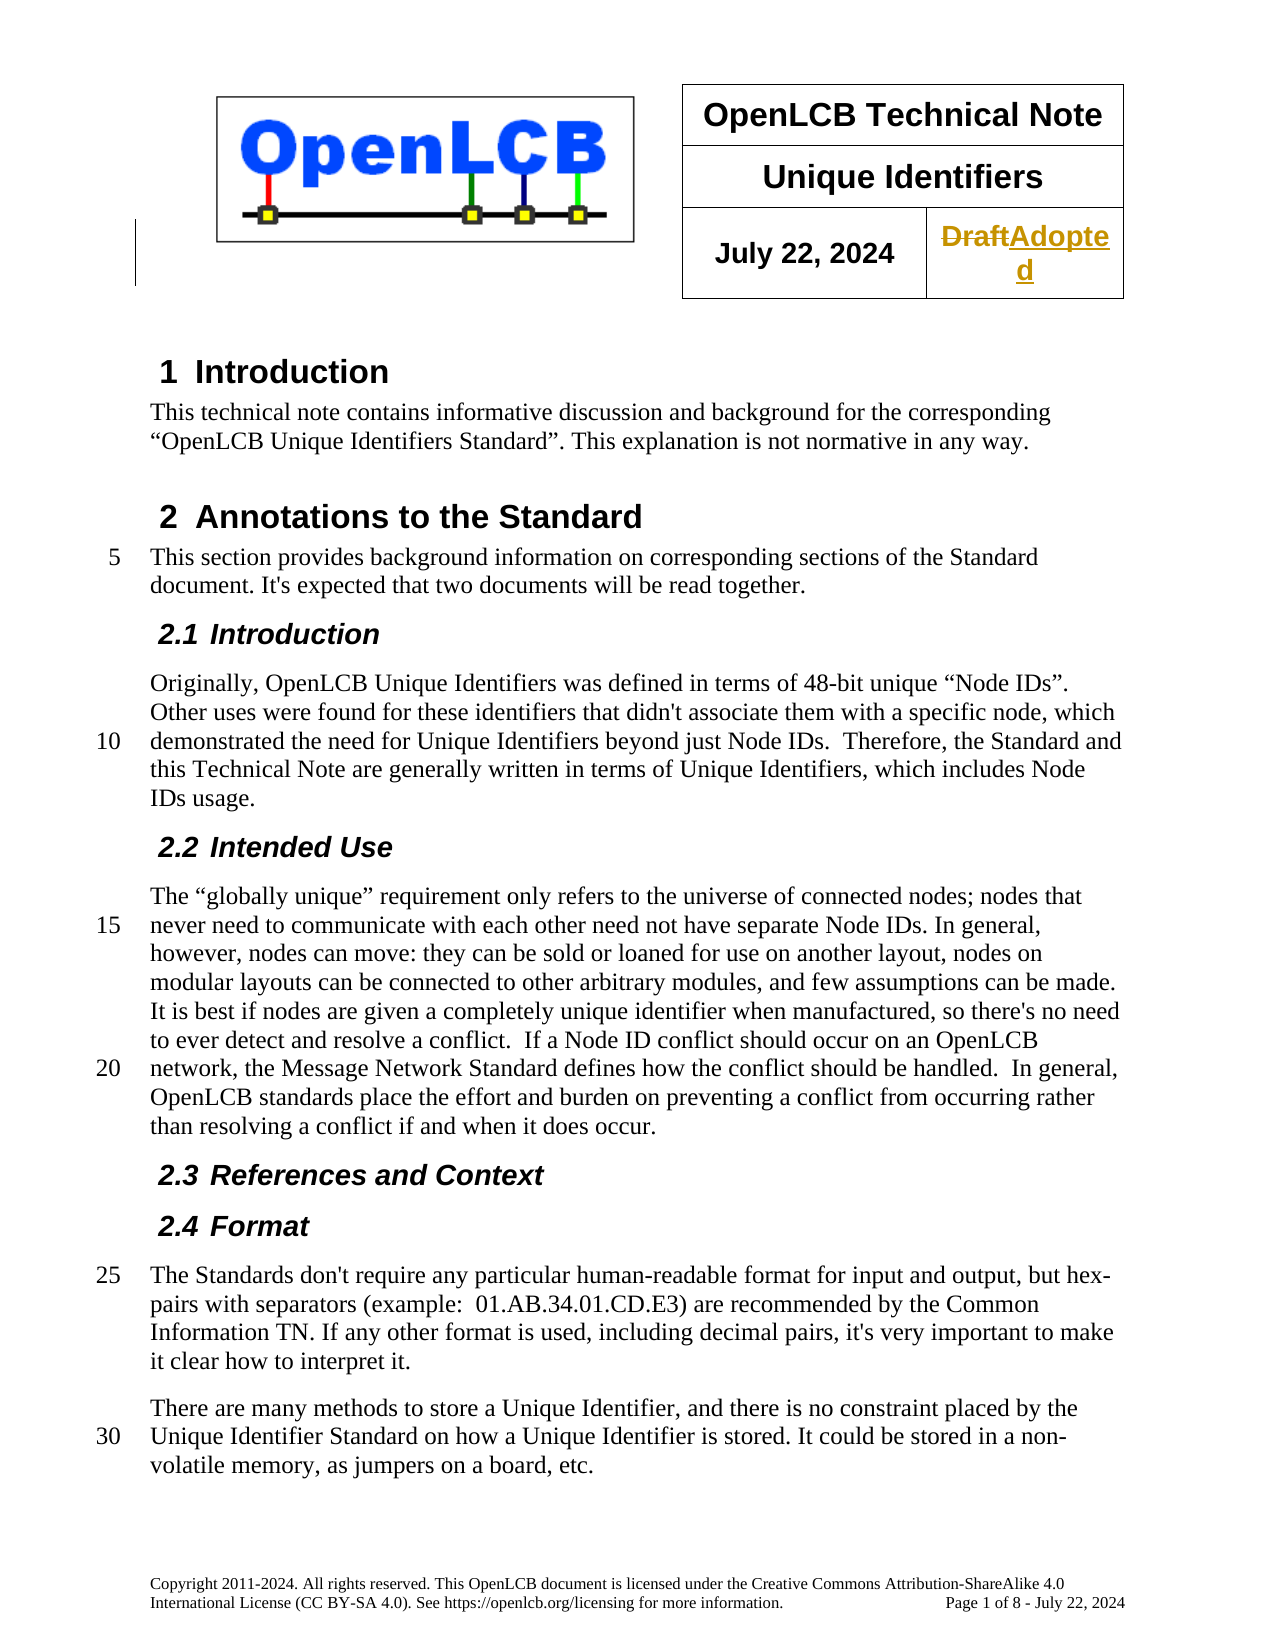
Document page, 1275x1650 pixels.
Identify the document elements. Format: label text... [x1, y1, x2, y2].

text The “globally unique” requirement only refers to the universe of connected nodes; nodes that never need to communicate with each other need not have separate Node IDs. In general, however, nodes can move: they can be sold or loaned for use on another layout, nodes on modular layouts can be connected to other arbitrary modules, and few assumptions can be made. It is best if nodes are given a completely unique identifier when manufactured, so there's no need to ever detect and resolve a conflict. If a Node ID conflict should occur on an OpenLCB network, the Message Network Standard defines how the conflict should be handled. In general, OpenLCB standards place the effort and burden on preventing a conflict from occurring rather than resolving a conflict if and when it does occur. [150, 881, 1125, 1140]
subtitle Annotations to the Standard [150, 497, 1125, 536]
text This section provides background information on corresponding sections of the Standard document. It's expected that two documents will be read together. [150, 542, 1125, 599]
subtitle References and Context [150, 1157, 1125, 1191]
subtitle Intended Use [150, 830, 1125, 863]
text The Standards don't require any particular human-readable format for input and output, but hex-pairs with separators (example: 01.AB.34.01.CD.E3) are recommended by the Common Information TN. If any other format is used, including decimal pairs, it's very important to make it clear how to interpret it. [150, 1260, 1125, 1375]
text This technical note contains informative discussion and background for the corresponding “OpenLCB Unique Identifiers Standard”. This explanation is not normative in any way. [150, 397, 1125, 454]
picture [215, 95, 636, 244]
text Originally, OpenLCB Unique Identifiers was defined in terms of 48-bit unique “Node IDs”. Other uses were found for these identifiers that didn't associate them with a specific node, which demonstrated the need for Unique Identifiers beyond just Node IDs. Therefore, the Standard and this Technical Note are generally written in terms of Unique Identifiers, which includes Node IDs usage. [150, 668, 1125, 812]
subtitle Introduction [150, 352, 1125, 391]
subtitle Format [150, 1209, 1125, 1242]
text There are many methods to store a Unique Identifier, and there is no constraint placed by the Unique Identifier Standard on how a Unique Identifier is stored. It could be stored in a non-volatile memory, as jumpers on a board, etc. [150, 1393, 1125, 1479]
subtitle Introduction [150, 617, 1125, 651]
